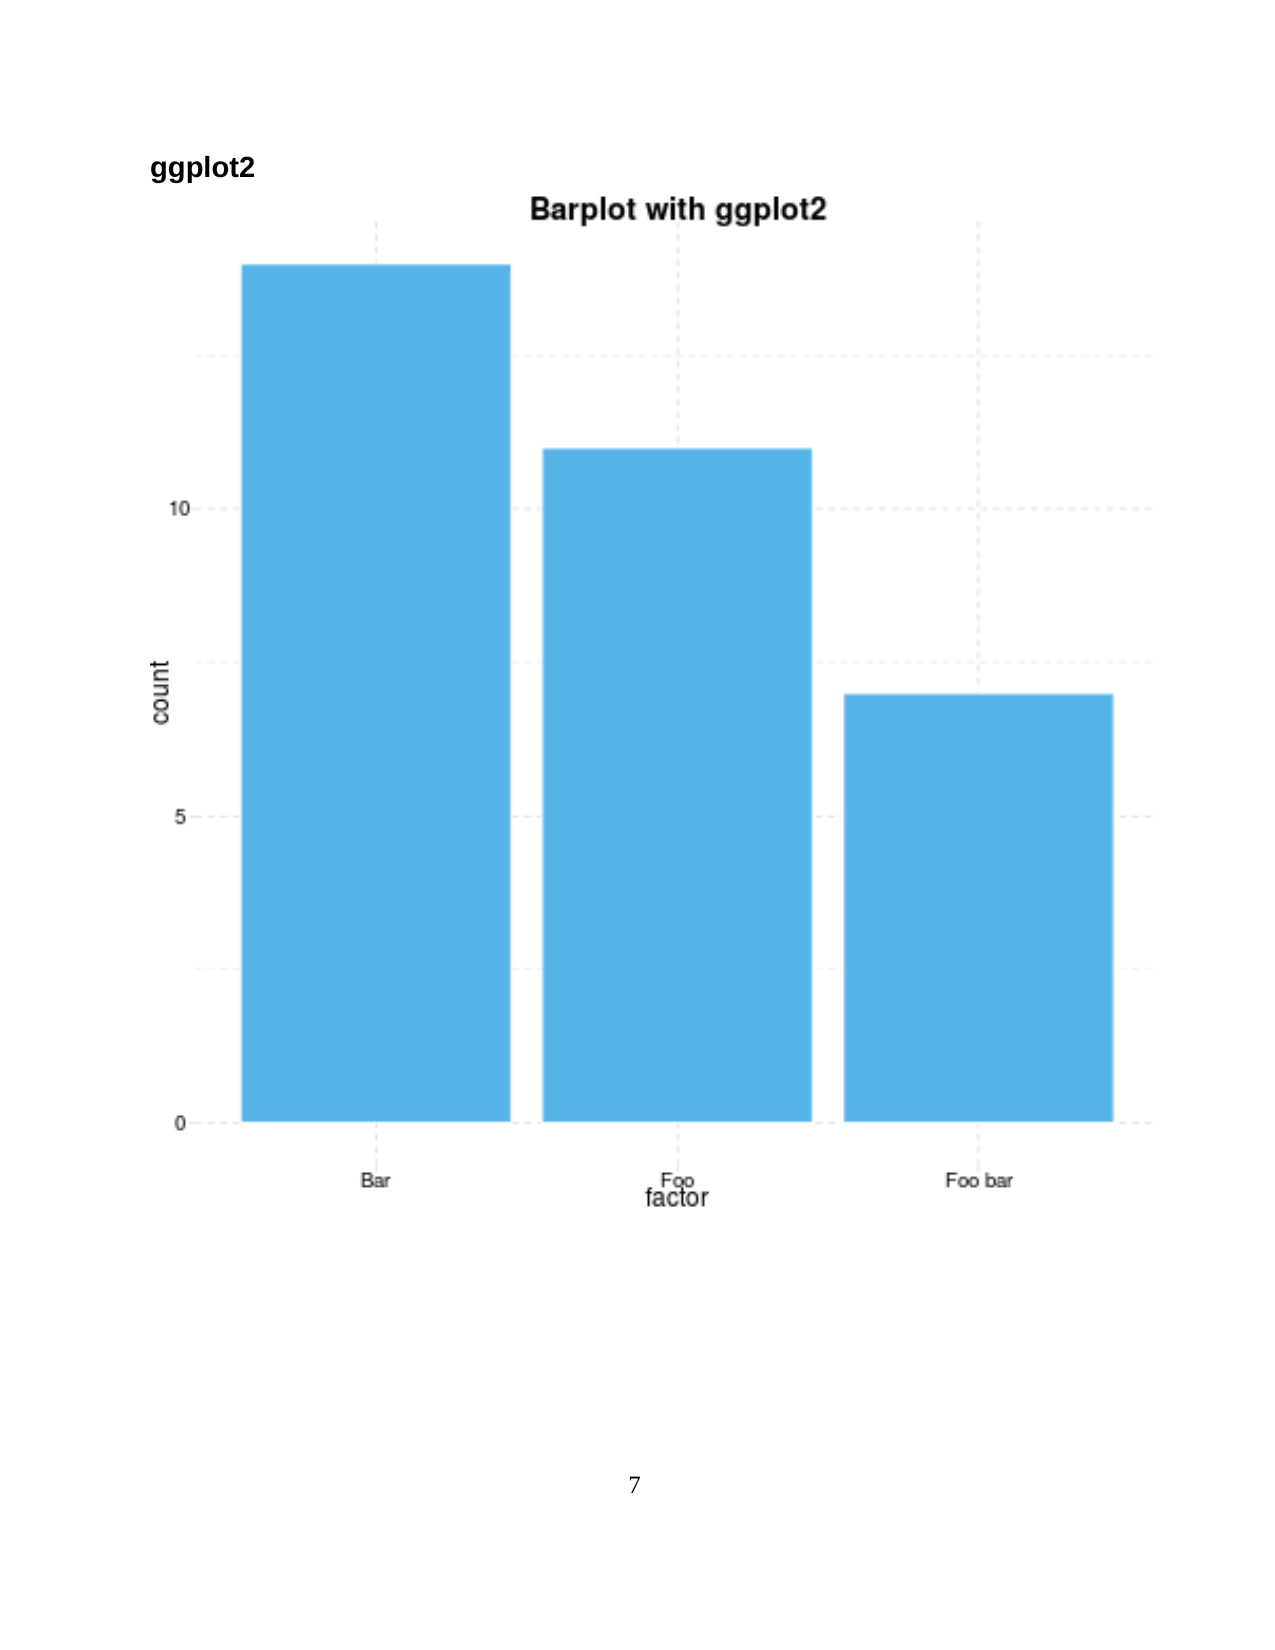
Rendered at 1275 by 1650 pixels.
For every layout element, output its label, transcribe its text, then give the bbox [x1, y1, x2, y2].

picture [150, 196, 1163, 1209]
subtitle ggplot2 [150, 150, 1125, 183]
